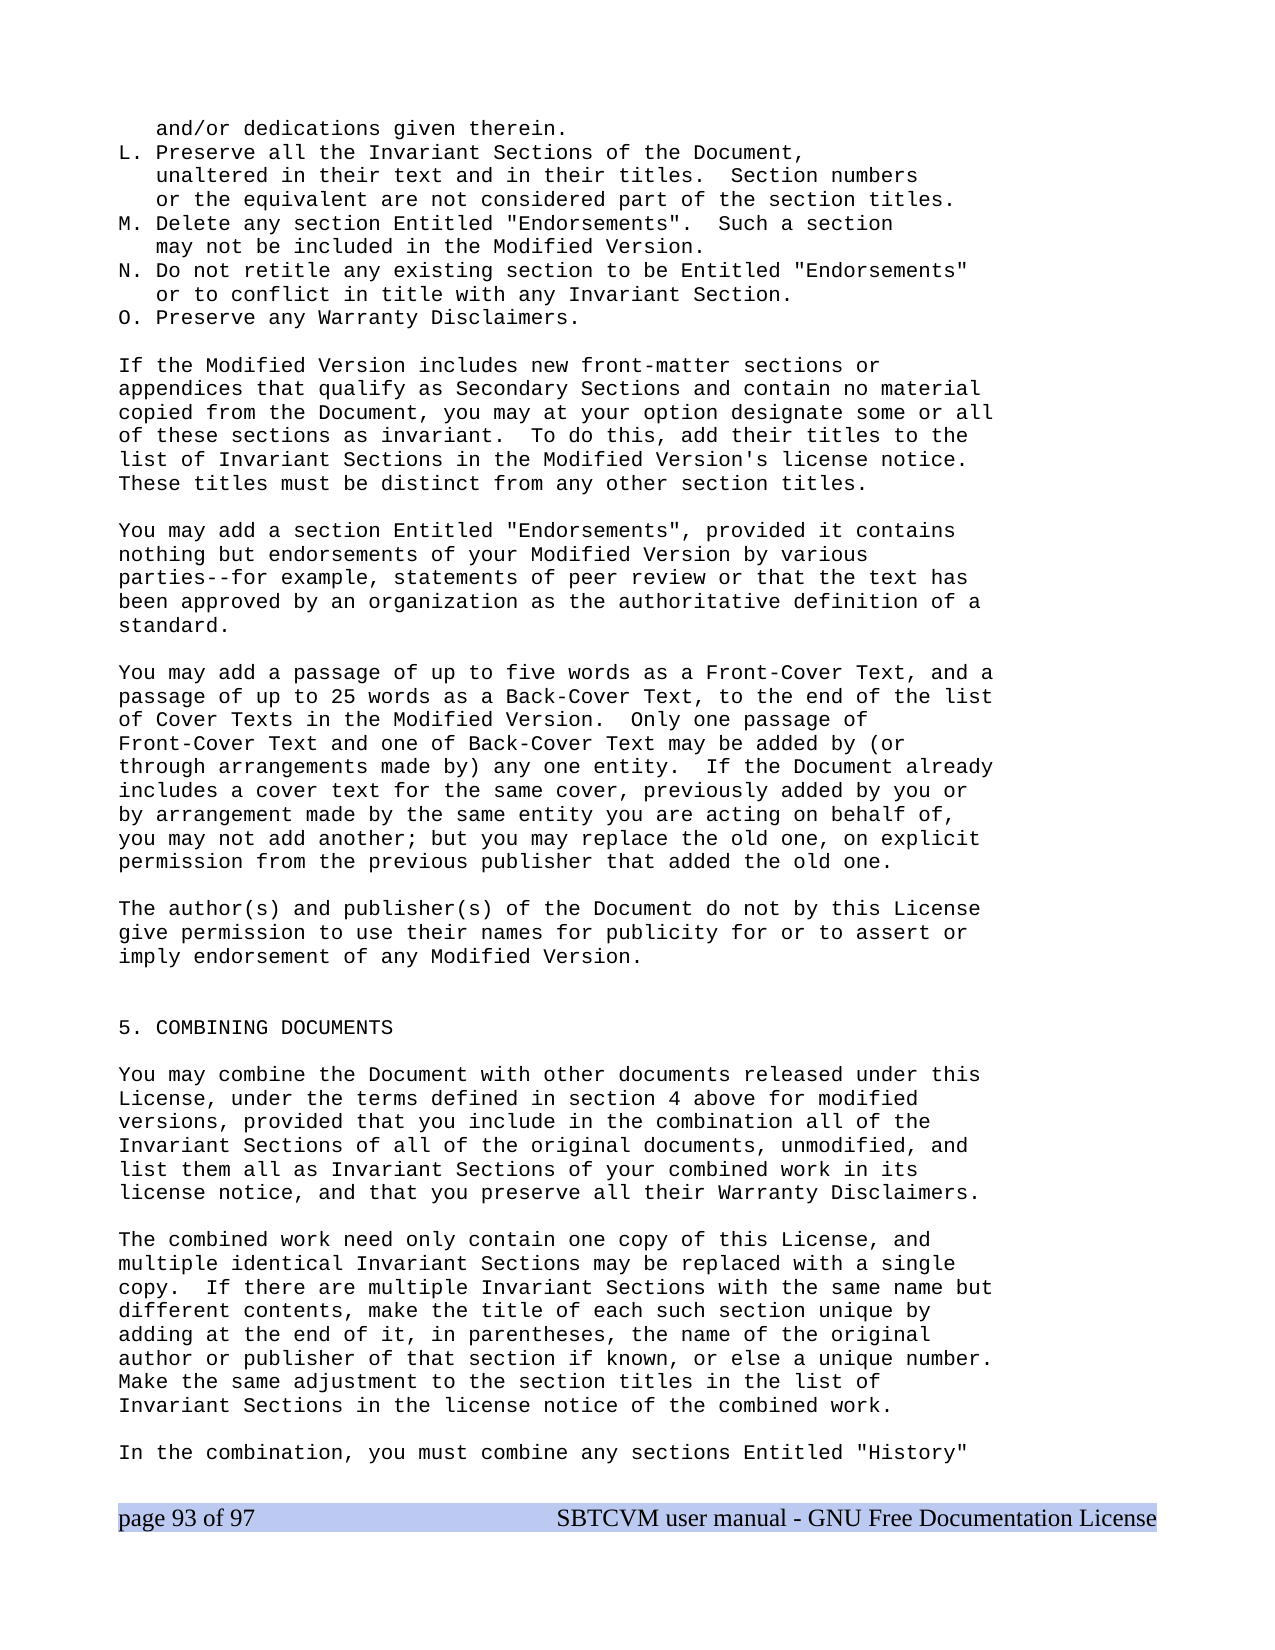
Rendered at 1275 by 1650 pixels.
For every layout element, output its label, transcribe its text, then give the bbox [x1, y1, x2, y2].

text of Cover Texts in the Modified Version. Only one passage of [118, 709, 1157, 733]
text unaltered in their text and in their titles. Section numbers [118, 165, 1157, 189]
text may not be included in the Modified Version. [118, 236, 1157, 260]
text appendices that qualify as Secondary Sections and contain no material [118, 378, 1157, 402]
text by arrangement made by the same entity you are acting on behalf of, [118, 804, 1157, 827]
text been approved by an organization as the authoritative definition of a [118, 591, 1157, 615]
text N. Do not retitle any existing section to be Entitled "Endorsements" [118, 260, 1157, 284]
text M. Delete any section Entitled "Endorsements". Such a section [118, 213, 1157, 236]
text If the Modified Version includes new front-matter sections or [118, 354, 1157, 378]
text permission from the previous publisher that added the old one. [118, 851, 1157, 875]
text standard. [118, 615, 1157, 638]
text The combined work need only contain one copy of this License, and [118, 1229, 1157, 1253]
text You may add a passage of up to five words as a Front-Cover Text, and a [118, 662, 1157, 686]
text License, under the terms defined in section 4 above for modified [118, 1088, 1157, 1111]
text you may not add another; but you may replace the old one, on explicit [118, 827, 1157, 851]
text copied from the Document, you may at your option designate some or all [118, 402, 1157, 426]
text through arrangements made by) any one entity. If the Document already [118, 757, 1157, 780]
text or the equivalent are not considered part of the section titles. [118, 189, 1157, 213]
text The author(s) and publisher(s) of the Document do not by this License [118, 898, 1157, 922]
text or to conflict in title with any Invariant Section. [118, 284, 1157, 307]
text L. Preserve all the Invariant Sections of the Document, [118, 142, 1157, 165]
text You may add a section Entitled "Endorsements", provided it contains [118, 520, 1157, 544]
text passage of up to 25 words as a Back-Cover Text, to the end of the list [118, 686, 1157, 709]
text Front-Cover Text and one of Back-Cover Text may be added by (or [118, 733, 1157, 757]
text list them all as Invariant Sections of your combined work in its [118, 1158, 1157, 1182]
text You may combine the Document with other documents released under this [118, 1064, 1157, 1088]
text list of Invariant Sections in the Modified Version's license notice. [118, 449, 1157, 473]
text Make the same adjustment to the section titles in the list of [118, 1371, 1157, 1395]
text Invariant Sections of all of the original documents, unmodified, and [118, 1135, 1157, 1158]
text 5. COMBINING DOCUMENTS [118, 1017, 1157, 1040]
text different contents, make the title of each such section unique by [118, 1300, 1157, 1324]
text Invariant Sections in the license notice of the combined work. [118, 1395, 1157, 1419]
text give permission to use their names for publicity for or to assert or [118, 922, 1157, 946]
text and/or dedications given therein. [118, 118, 1157, 142]
text multiple identical Invariant Sections may be replaced with a single [118, 1253, 1157, 1277]
text imply endorsement of any Modified Version. [118, 946, 1157, 969]
text of these sections as invariant. To do this, add their titles to the [118, 426, 1157, 449]
text copy. If there are multiple Invariant Sections with the same name but [118, 1277, 1157, 1300]
text license notice, and that you preserve all their Warranty Disclaimers. [118, 1182, 1157, 1206]
text These titles must be distinct from any other section titles. [118, 473, 1157, 496]
text adding at the end of it, in parentheses, the name of the original [118, 1324, 1157, 1348]
text author or publisher of that section if known, or else a unique number. [118, 1348, 1157, 1371]
text versions, provided that you include in the combination all of the [118, 1111, 1157, 1135]
text parties--for example, statements of peer review or that the text has [118, 567, 1157, 591]
text O. Preserve any Warranty Disclaimers. [118, 307, 1157, 331]
text nothing but endorsements of your Modified Version by various [118, 544, 1157, 567]
text includes a cover text for the same cover, previously added by you or [118, 780, 1157, 804]
text In the combination, you must combine any sections Entitled "History" [118, 1442, 1157, 1466]
